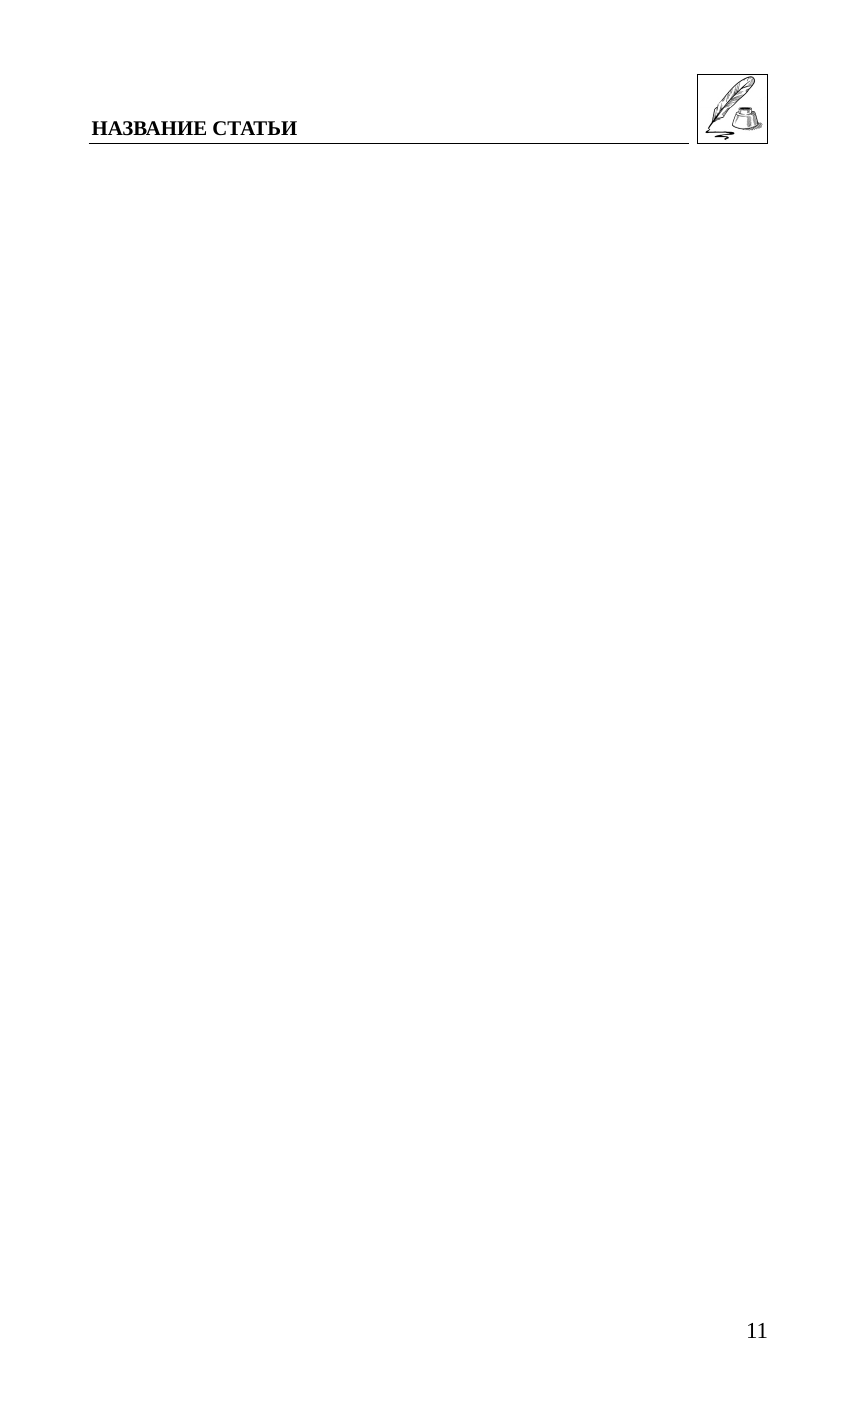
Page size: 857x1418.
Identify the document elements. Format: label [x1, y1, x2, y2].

picture [698, 75, 767, 143]
picture [689, 73, 697, 143]
